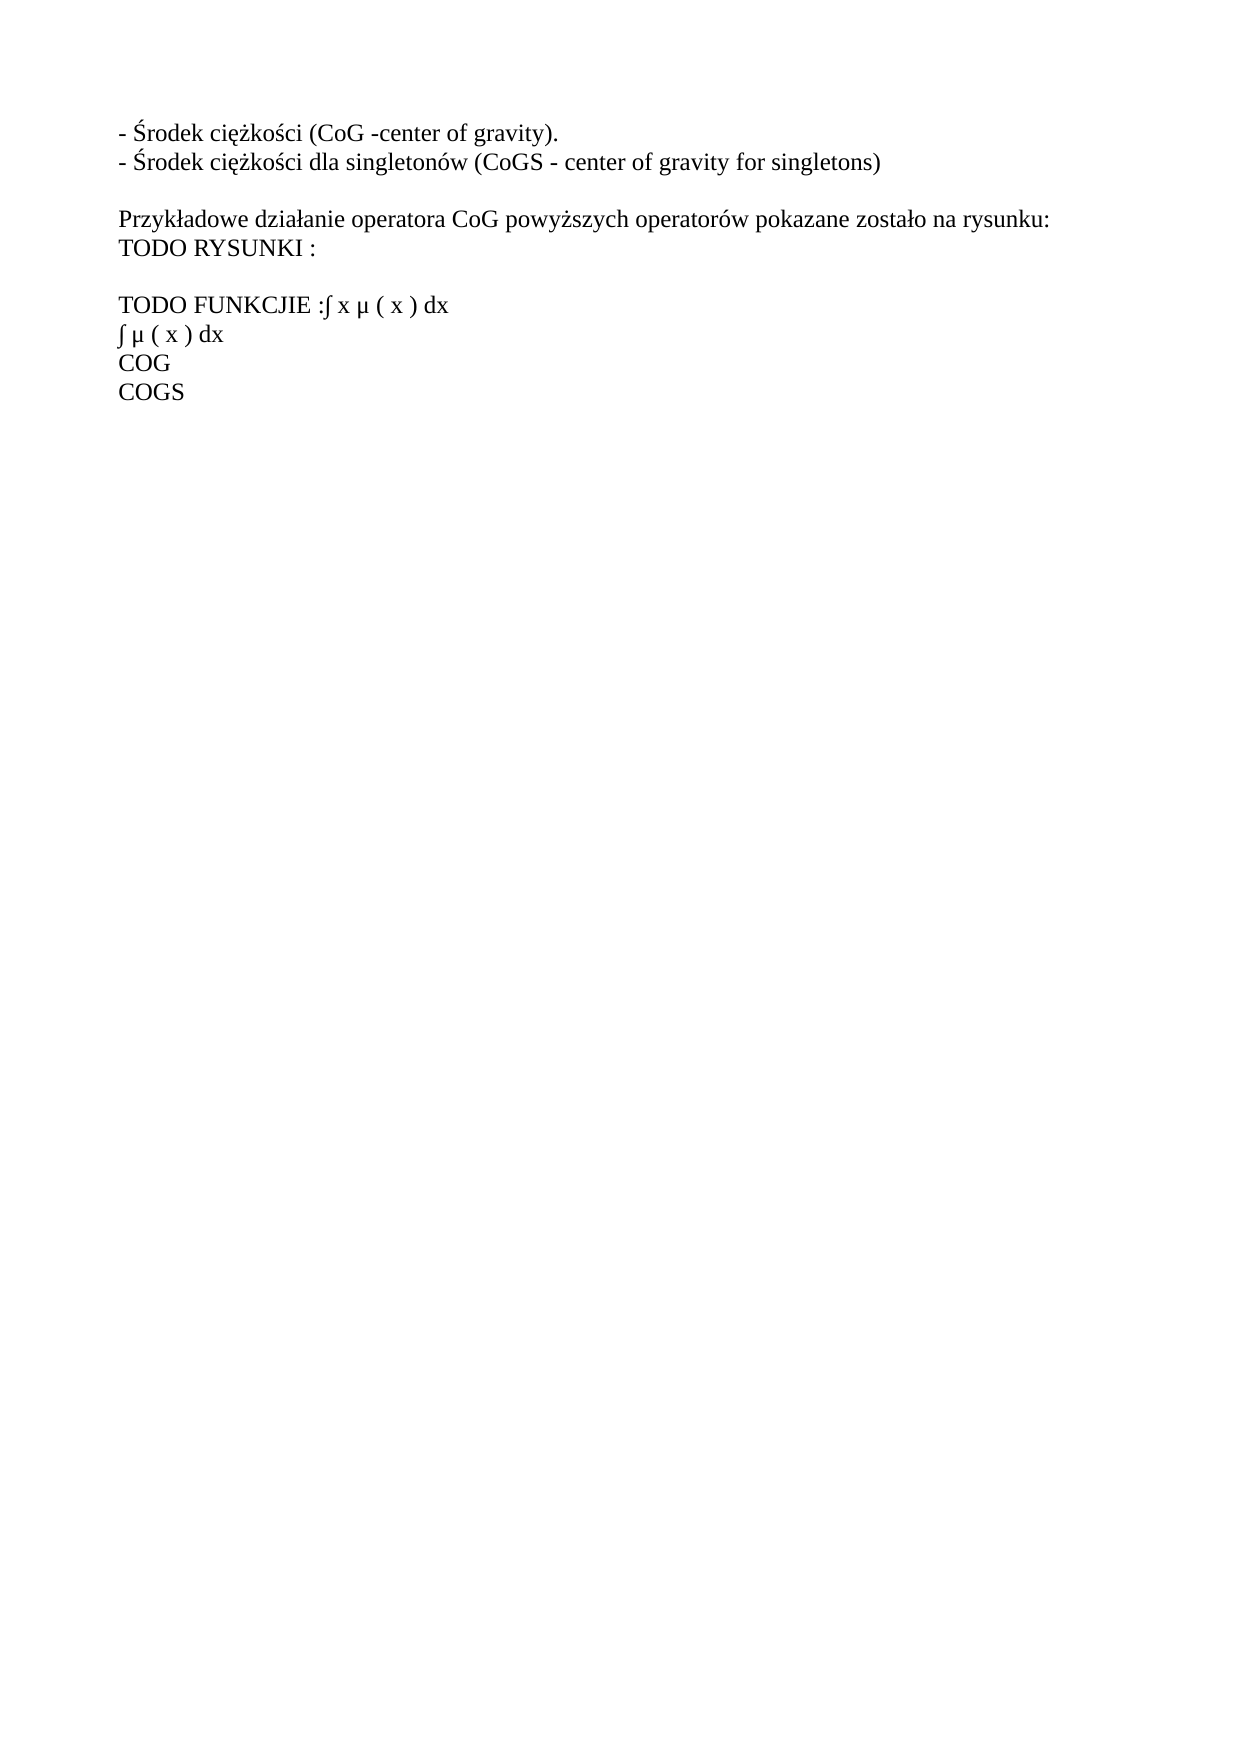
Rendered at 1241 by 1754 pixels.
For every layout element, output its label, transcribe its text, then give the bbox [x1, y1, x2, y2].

text TODO RYSUNKI : [118, 233, 1122, 262]
text TODO FUNKCJIE :∫ x μ ( x ) dx [118, 291, 1122, 319]
text - Środek ciężkości dla singletonów (CoGS - center of gravity for singletons) [118, 147, 1122, 176]
text - Środek ciężkości (CoG -center of gravity). [118, 118, 1122, 147]
text COGS [118, 377, 1122, 406]
text Przykładowe działanie operatora CoG powyższych operatorów pokazane zostało na rysunku: [118, 204, 1122, 233]
text ∫ μ ( x ) dx [118, 319, 1122, 348]
text COG [118, 348, 1122, 377]
